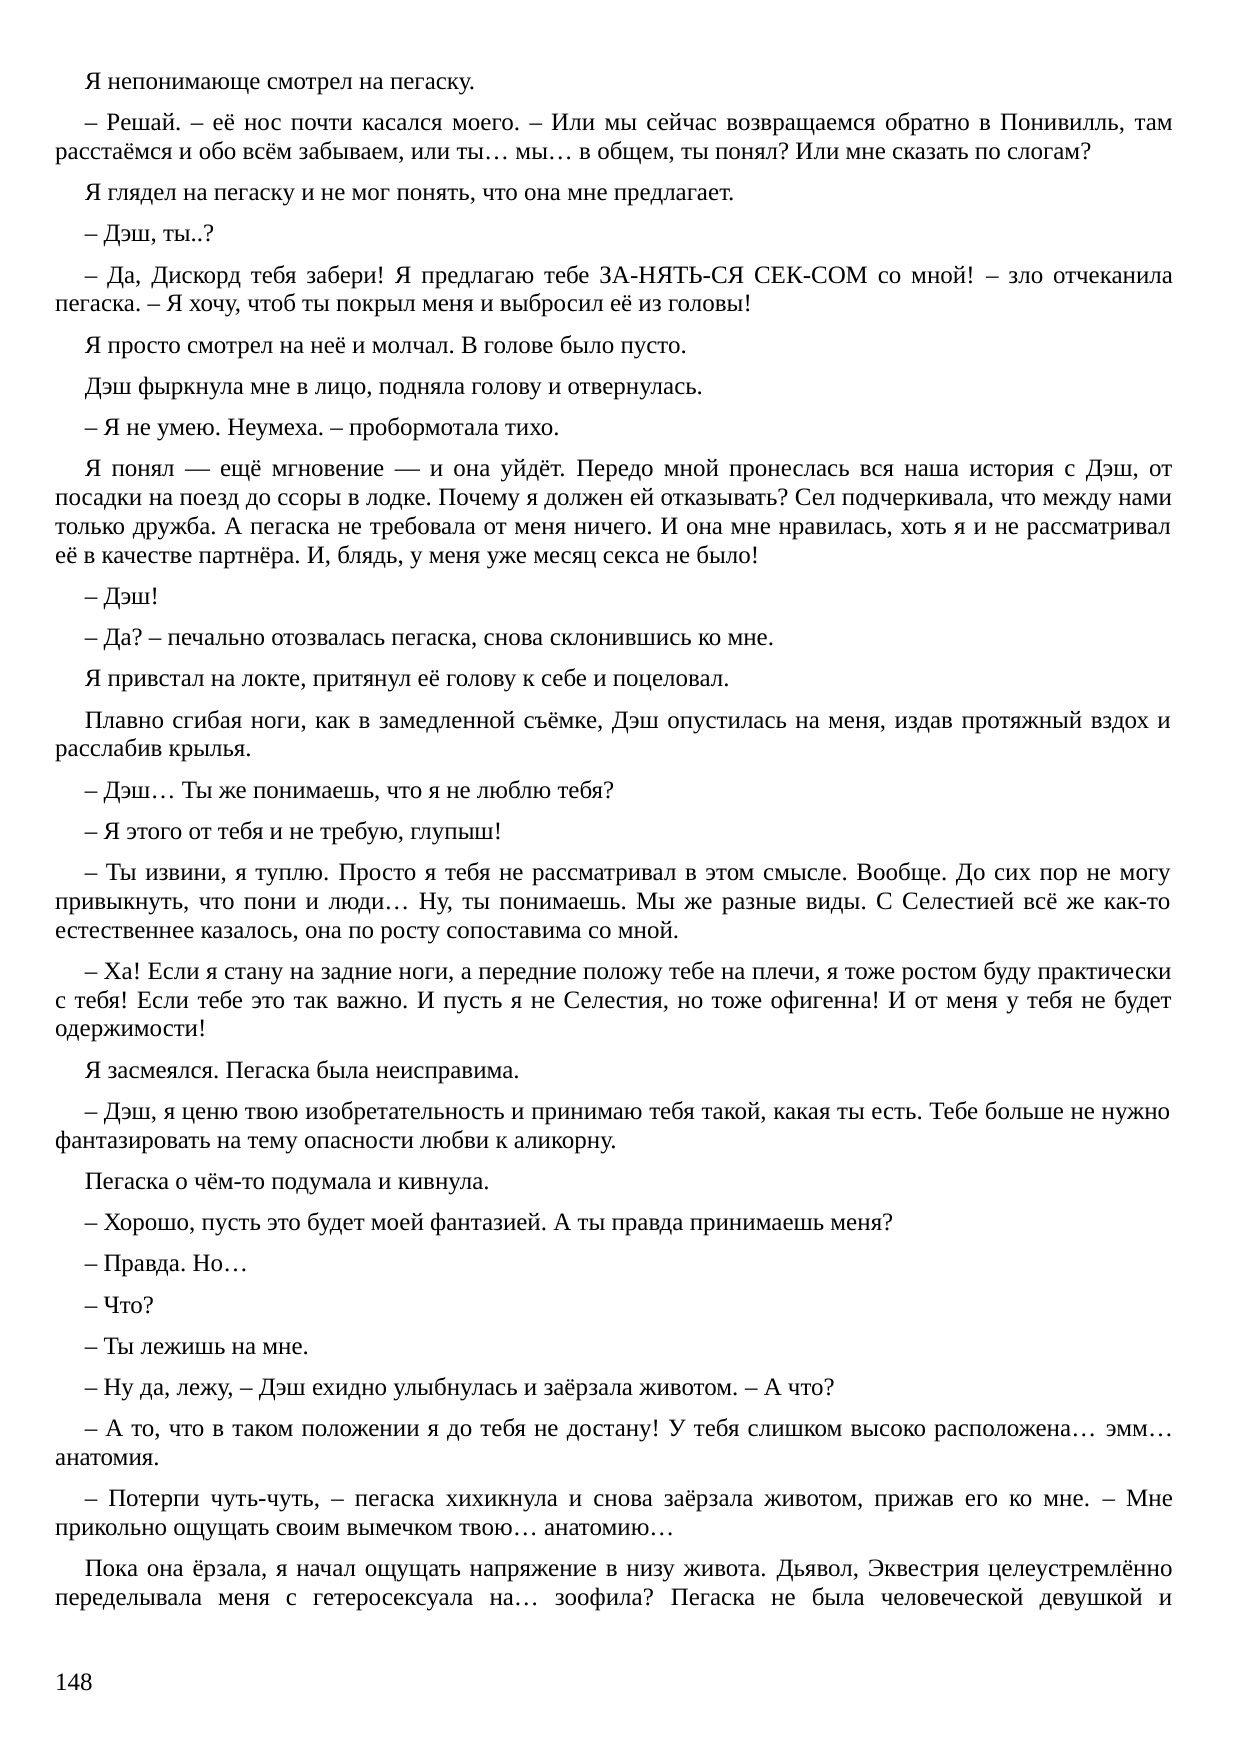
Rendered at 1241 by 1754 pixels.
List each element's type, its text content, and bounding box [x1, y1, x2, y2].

text Я понял — ещё мгновение — и она уйдёт. Передо мной пронеслась вся наша история с Дэш, от посадки на поезд до ссоры в лодке. Почему я должен ей отказывать? Сел подчеркивала, что между нами только дружба. А пегаска не требовала от меня ничего. И она мне нравилась, хоть я и не рассматривал её в качестве партнёра. И, блядь, у меня уже месяц секса не было! [55, 453, 1173, 568]
text Я глядел на пегаску и не мог понять, что она мне предлагает. [55, 177, 1173, 206]
text Пегаска о чём-то подумала и кивнула. [55, 1166, 1173, 1195]
text – Дэш! [55, 581, 1173, 610]
text – Дэш… Ты же понимаешь, что я не люблю тебя? [55, 775, 1173, 803]
text – Хорошо, пусть это будет моей фантазией. А ты правда принимаешь меня? [55, 1207, 1173, 1236]
text – Дэш, я ценю твою изобретательность и принимаю тебя такой, какая ты есть. Тебе больше не нужно фантазировать на тему опасности любви к аликорну. [55, 1096, 1173, 1153]
text – Ну да, лежу, – Дэш ехидно улыбнулась и заёрзала животом. – А что? [55, 1372, 1173, 1401]
text – Я не умею. Неумеха. – пробормотала тихо. [55, 412, 1173, 441]
text – Ты извини, я туплю. Просто я тебя не рассматривал в этом смысле. Вообще. До сих пор не могу привыкнуть, что пони и люди… Ну, ты понимаешь. Мы же разные виды. С Селестией всё же как-то естественнее казалось, она по росту сопоставима со мной. [55, 857, 1173, 943]
text Я непонимающе смотрел на пегаску. [55, 66, 1173, 95]
text Пока она ёрзала, я начал ощущать напряжение в низу живота. Дьявол, Эквестрия целеустремлённо переделывала меня с гетеросексуала на… зоофила? Пегаска не была человеческой девушкой и [55, 1553, 1173, 1611]
text – Да, Дискорд тебя забери! Я предлагаю тебе ЗА-НЯТЬ-СЯ СЕК-СОМ со мной! – зло отчеканила пегаска. – Я хочу, чтоб ты покрыл меня и выбросил её из головы! [55, 260, 1173, 317]
text – Я этого от тебя и не требую, глупыш! [55, 816, 1173, 845]
text Я просто смотрел на неё и молчал. В голове было пусто. [55, 330, 1173, 358]
text Я привстал на локте, притянул её голову к себе и поцеловал. [55, 663, 1173, 692]
text – Ты лежишь на мне. [55, 1331, 1173, 1360]
text – Потерпи чуть-чуть, – пегаска хихикнула и снова заёрзала животом, прижав его ко мне. – Мне прикольно ощущать своим вымечком твою… анатомию… [55, 1483, 1173, 1541]
text Я засмеялся. Пегаска была неисправима. [55, 1055, 1173, 1083]
text – Дэш, ты..? [55, 218, 1173, 247]
text – Что? [55, 1290, 1173, 1318]
text – Правда. Но… [55, 1248, 1173, 1277]
text – Ха! Если я стану на задние ноги, а передние положу тебе на плечи, я тоже ростом буду практически с тебя! Если тебе это так важно. И пусть я не Селестия, но тоже офигенна! И от меня у тебя не будет одержимости! [55, 956, 1173, 1042]
text Дэш фыркнула мне в лицо, подняла голову и отвернулась. [55, 371, 1173, 400]
text Плавно сгибая ноги, как в замедленной съёмке, Дэш опустилась на меня, издав протяжный вздох и расслабив крылья. [55, 705, 1173, 762]
text – А то, что в таком положении я до тебя не достану! У тебя слишком высоко расположена… эмм… анатомия. [55, 1413, 1173, 1471]
text – Да? – печально отозвалась пегаска, снова склонившись ко мне. [55, 622, 1173, 651]
text – Решай. – её нос почти касался моего. – Или мы сейчас возвращаемся обратно в Понивилль, там расстаёмся и обо всём забываем, или ты… мы… в общем, ты понял? Или мне сказать по слогам? [55, 107, 1173, 165]
